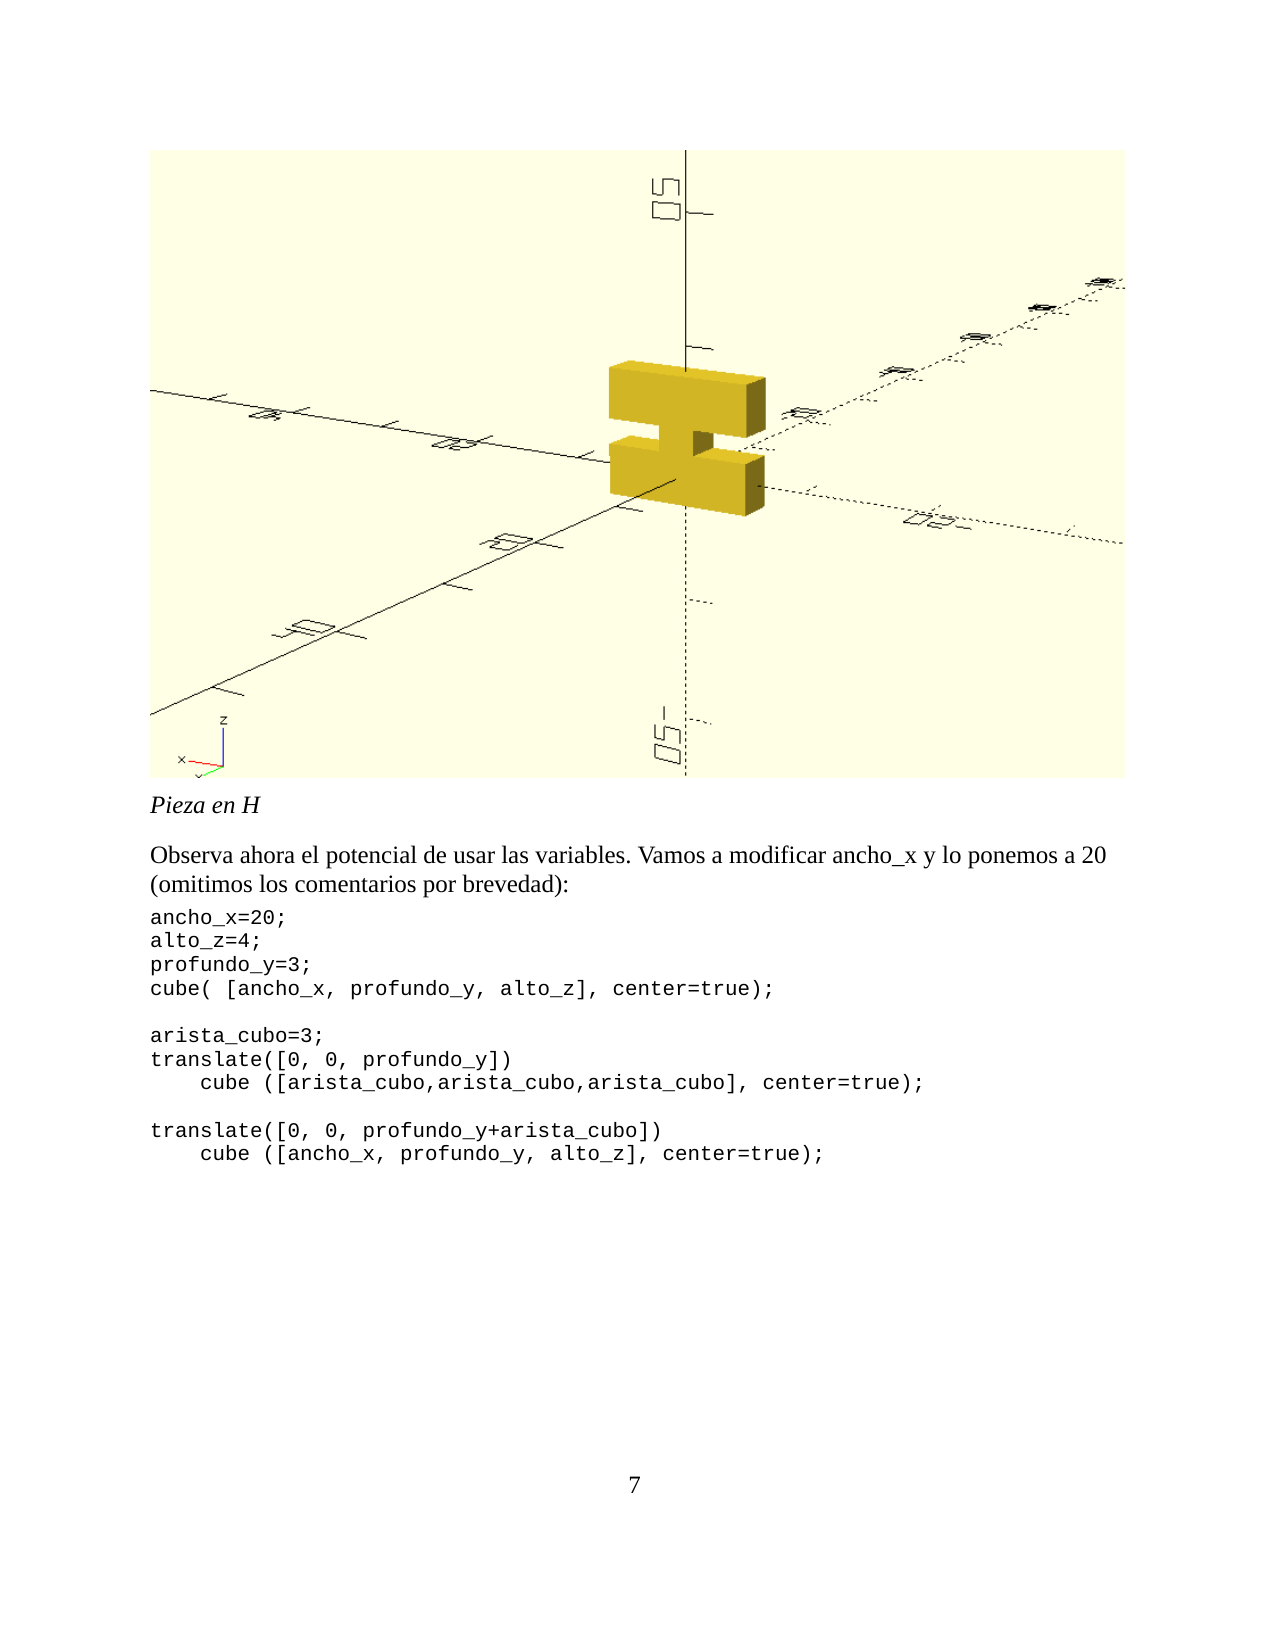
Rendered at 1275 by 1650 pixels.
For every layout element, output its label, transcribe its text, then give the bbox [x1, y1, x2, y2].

text alto_z=4; [150, 930, 1125, 954]
text Pieza en H [150, 790, 1125, 819]
text arista_cubo=3; [150, 1025, 1125, 1049]
text cube ([arista_cubo,arista_cubo,arista_cubo], center=true); [150, 1072, 1125, 1096]
text ancho_x=20; [150, 907, 1125, 930]
picture [150, 150, 1125, 778]
text cube( [ancho_x, profundo_y, alto_z], center=true); [150, 978, 1125, 1001]
text translate([0, 0, profundo_y]) [150, 1049, 1125, 1072]
text translate([0, 0, profundo_y+arista_cubo]) [150, 1119, 1125, 1143]
text Observa ahora el potencial de usar las variables. Vamos a modificar ancho_x y lo ponemos a 20 (omitimos los comentarios por brevedad): [150, 840, 1125, 898]
text profundo_y=3; [150, 954, 1125, 978]
text cube ([ancho_x, profundo_y, alto_z], center=true); [150, 1143, 1125, 1167]
